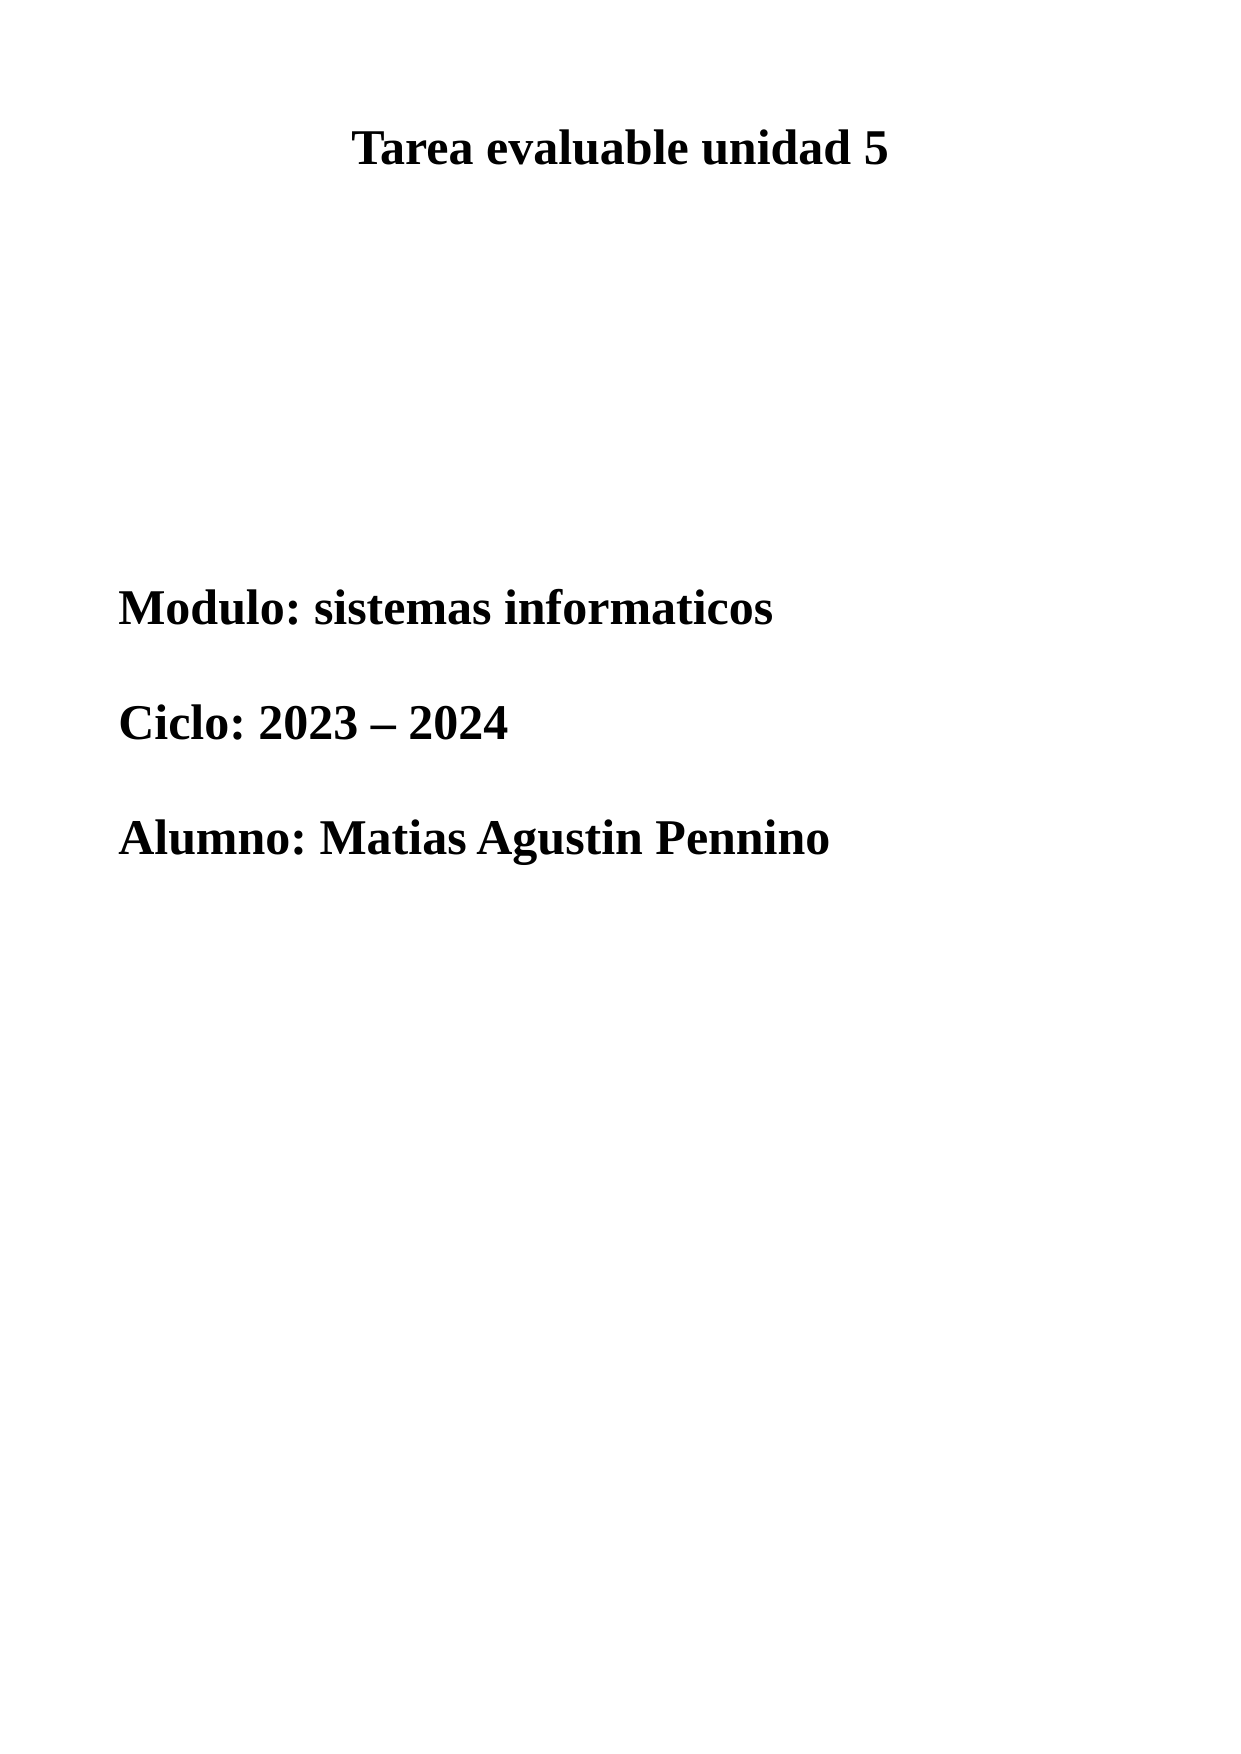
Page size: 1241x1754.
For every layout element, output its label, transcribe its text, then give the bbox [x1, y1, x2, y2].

text Ciclo: 2023 – 2024 [118, 693, 1122, 751]
text Alumno: Matias Agustin Pennino [118, 808, 1122, 866]
text Tarea evaluable unidad 5 [118, 118, 1122, 176]
text Modulo: sistemas informaticos [118, 578, 1122, 636]
